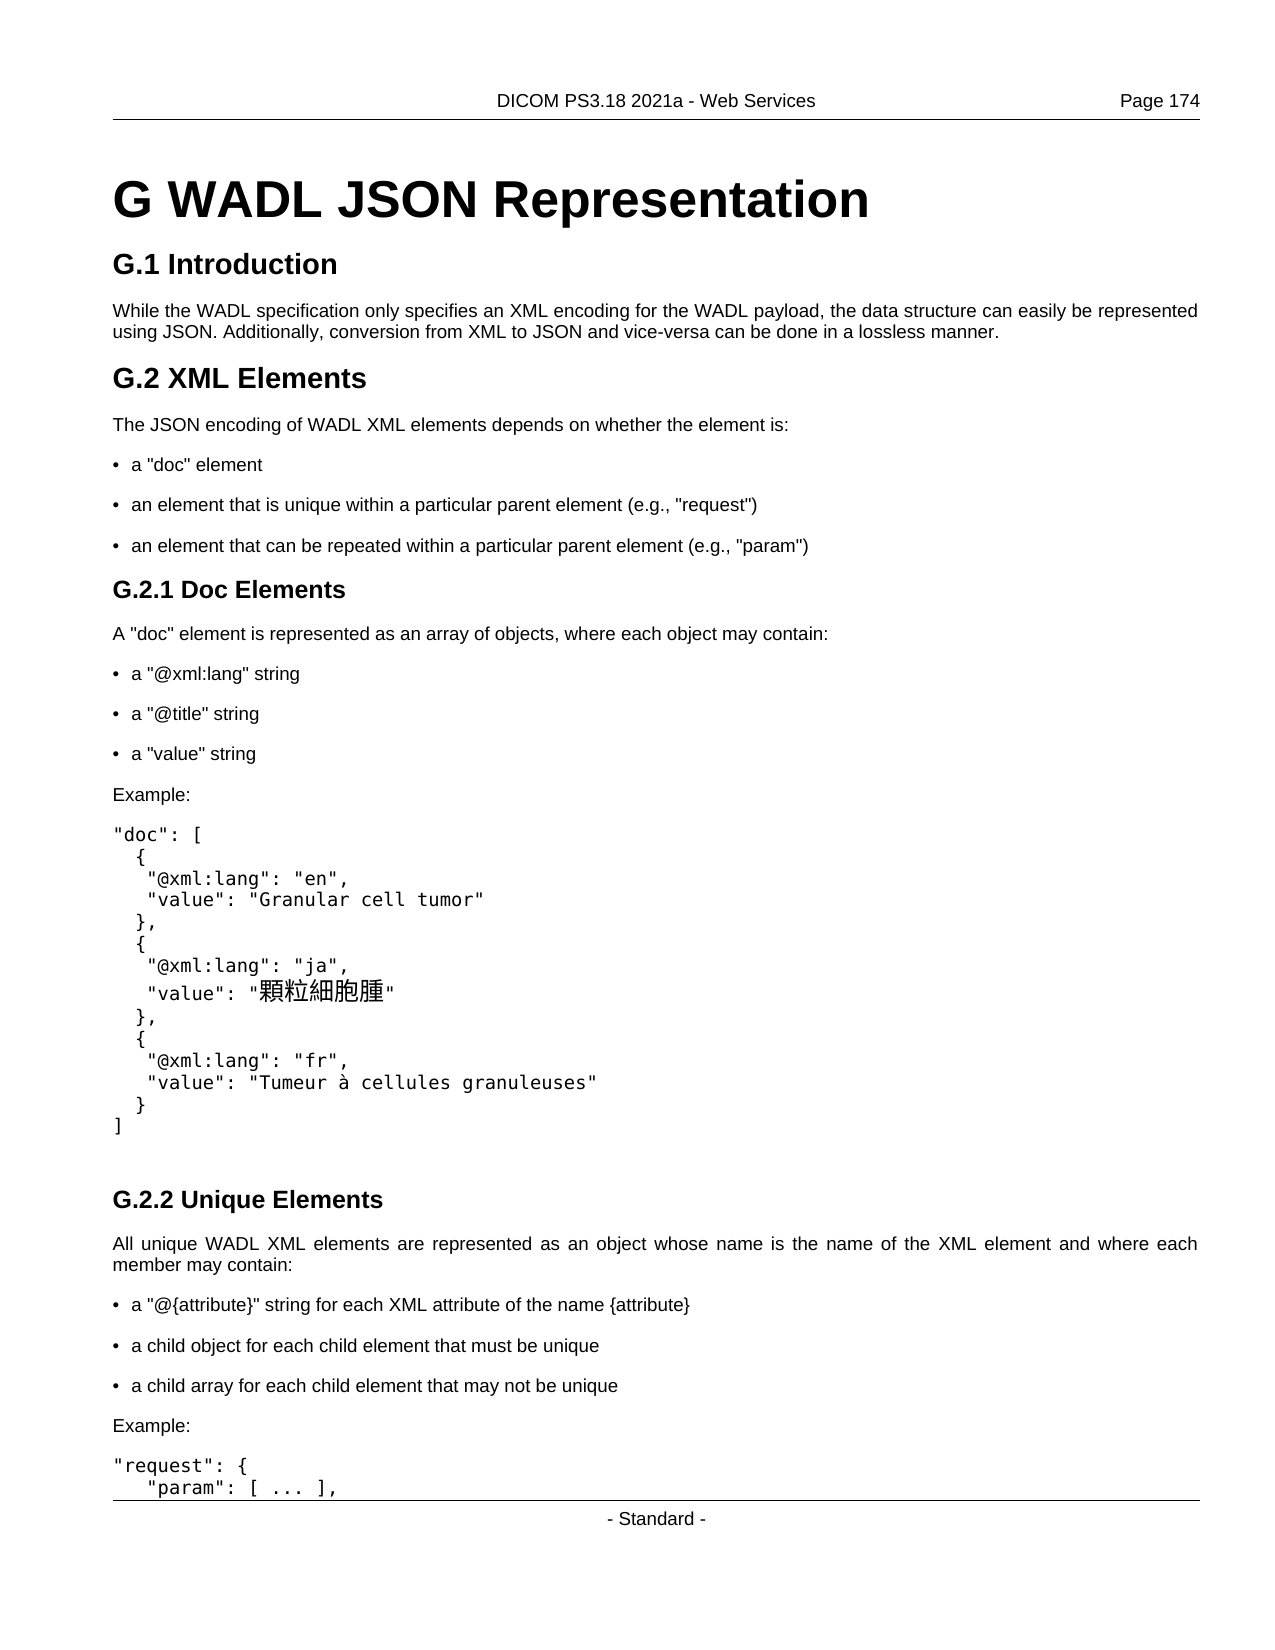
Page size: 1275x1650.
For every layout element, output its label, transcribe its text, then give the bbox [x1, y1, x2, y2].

text • a child array for each child element that may not be unique [112, 1375, 1200, 1396]
text A "doc" element is represented as an array of objects, where each object may contain: [112, 622, 1200, 644]
text All unique WADL XML elements are represented as an object whose name is the name of the XML element and where each member may contain: [112, 1232, 1200, 1276]
text • a "doc" element [112, 454, 1200, 475]
text • a "@xml:lang" string [112, 663, 1200, 684]
text G.2.1 Doc Elements [112, 575, 1200, 603]
text "doc": [ { "@xml:lang": "en", "value": "Granular cell tumor" }, { "@xml:lang": "ja", "value": "顆粒細胞腫" }, { "@xml:lang": "fr", "value": "Tumeur à cellules granuleuses" } ] [112, 824, 1200, 1166]
text G.1 Introduction [112, 247, 1200, 281]
text • an element that can be repeated within a particular parent element (e.g., "param") [112, 534, 1200, 556]
text While the WADL specification only specifies an XML encoding for the WADL payload, the data structure can easily be represented using JSON. Additionally, conversion from XML to JSON and vice-versa can be done in a lossless manner. [112, 299, 1200, 342]
text G.2.2 Unique Elements [112, 1185, 1200, 1214]
text The JSON encoding of WADL XML elements depends on whether the element is: [112, 413, 1200, 435]
text • a "@title" string [112, 703, 1200, 724]
text • a "@{attribute}" string for each XML attribute of the name {attribute} [112, 1294, 1200, 1316]
text • an element that is unique within a particular parent element (e.g., "request") [112, 494, 1200, 516]
text • a "value" string [112, 743, 1200, 765]
text G.2 XML Elements [112, 361, 1200, 395]
text G WADL JSON Representation [112, 169, 1200, 228]
text "request": { "param": [ ... ], [112, 1456, 1200, 1499]
text • a child object for each child element that must be unique [112, 1334, 1200, 1356]
text Example: [112, 783, 1200, 805]
text Example: [112, 1415, 1200, 1437]
